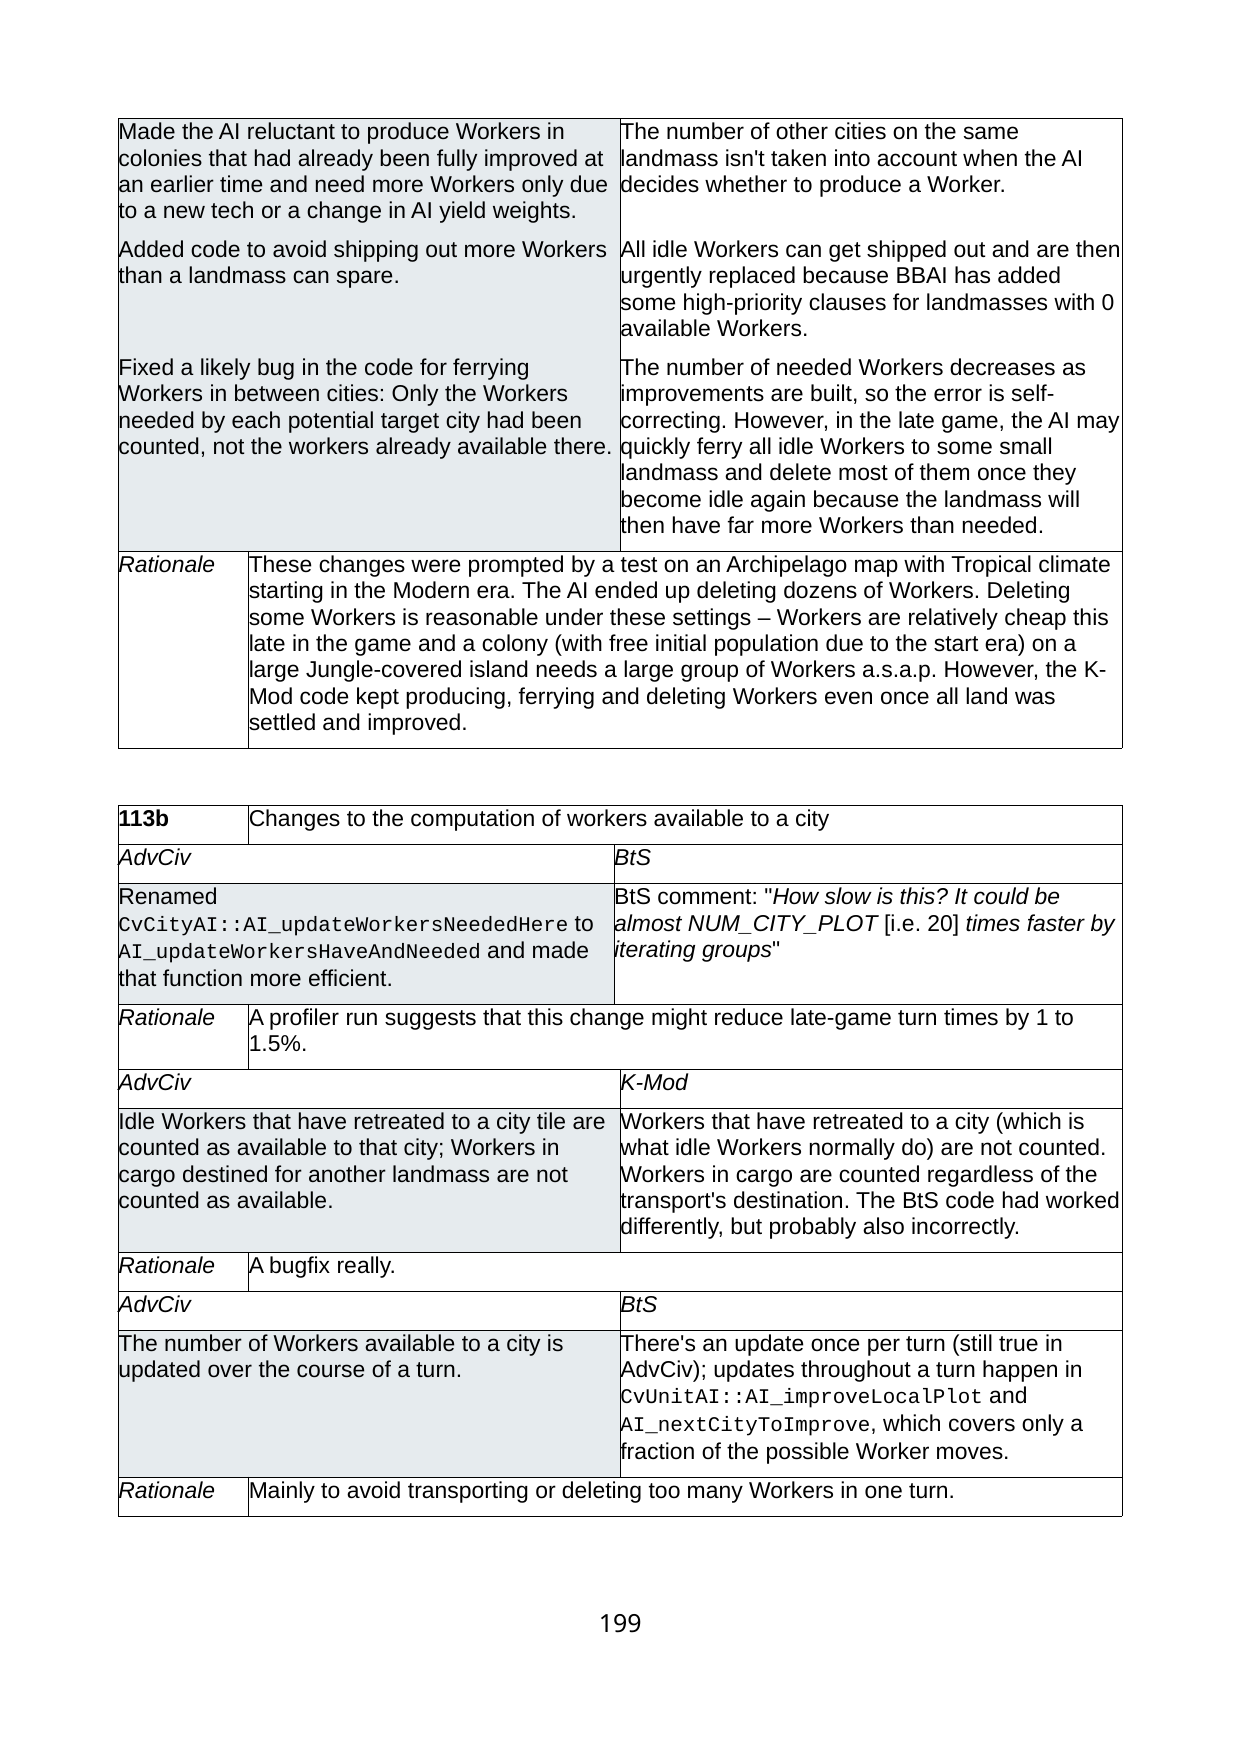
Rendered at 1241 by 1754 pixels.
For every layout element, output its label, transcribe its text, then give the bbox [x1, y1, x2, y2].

table_cell AdvCiv [119, 1292, 620, 1330]
table_cell Mainly to avoid transporting or deleting too many Workers in one turn. [249, 1478, 1122, 1516]
table_cell BtS [621, 1292, 1122, 1330]
table_cell A profiler run suggests that this change might reduce late-game turn times by 1 to 1.5%. [249, 1005, 1122, 1069]
table_header Changes to the computation of workers available to a city [249, 806, 1122, 844]
table_cell The number of Workers available to a city is updated over the course of a turn. [119, 1331, 620, 1477]
table_cell K-Mod [621, 1070, 1122, 1108]
table_cell Idle Workers that have retreated to a city tile are counted as available to that city; Workers in cargo destined for another landmass are not counted as available. [119, 1109, 620, 1252]
table_cell BtS comment: "How slow is this? It could be almost NUM_CITY_PLOT [i.e. 20] times faster by iterating groups" [615, 884, 1122, 1004]
table_cell AdvCiv [119, 1070, 620, 1108]
table_cell BtS [615, 845, 1122, 883]
table_cell The number of other cities on the same landmass isn't taken into account when the AI decides whether to produce a Worker. All idle Workers can get shipped out and are then urgently replaced because BBAI has added some high-priority clauses for landmasses with 0 available Workers. The number of needed Workers decreases as improvements are built, so the error is self-correcting. However, in the late game, the AI may quickly ferry all idle Workers to some small landmass and delete most of them once they become idle again because the landmass will then have far more Workers than needed. [621, 119, 1122, 551]
table_cell Rationale [119, 1478, 248, 1516]
table_cell Rationale [119, 1253, 248, 1291]
table_cell A bugfix really. [249, 1253, 1122, 1291]
table_cell Made the AI reluctant to produce Workers in colonies that had already been fully improved at an earlier time and need more Workers only due to a new tech or a change in AI yield weights. Added code to avoid shipping out more Workers than a landmass can spare. Fixed a likely bug in the code for ferrying Workers in between cities: Only the Workers needed by each potential target city had been counted, not the workers already available there. [119, 119, 620, 551]
table_cell These changes were prompted by a test on an Archipelago map with Tropical climate starting in the Modern era. The AI ended up deleting dozens of Workers. Deleting some Workers is reasonable under these settings – Workers are relatively cheap this late in the game and a colony (with free initial population due to the start era) on a large Jungle-covered island needs a large group of Workers a.s.a.p. However, the K-Mod code kept producing, ferrying and deleting Workers even once all land was settled and improved. [249, 552, 1122, 748]
table_cell Workers that have retreated to a city (which is what idle Workers normally do) are not counted. Workers in cargo are counted regardless of the transport's destination. The BtS code had worked differently, but probably also incorrectly. [621, 1109, 1122, 1252]
table_cell Rationale [119, 1005, 248, 1069]
table_cell Rationale [119, 552, 248, 748]
table_header 113b [119, 806, 248, 844]
table_cell Renamed CvCityAI::AI_updateWorkersNeededHere to AI_updateWorkersHaveAndNeeded and made that function more efficient. [119, 884, 614, 1004]
table_cell AdvCiv [119, 845, 614, 883]
table_cell There's an update once per turn (still true in AdvCiv); updates throughout a turn happen in CvUnitAI::AI_improveLocalPlot and AI_nextCityToImprove, which covers only a fraction of the possible Worker moves. [621, 1331, 1122, 1477]
